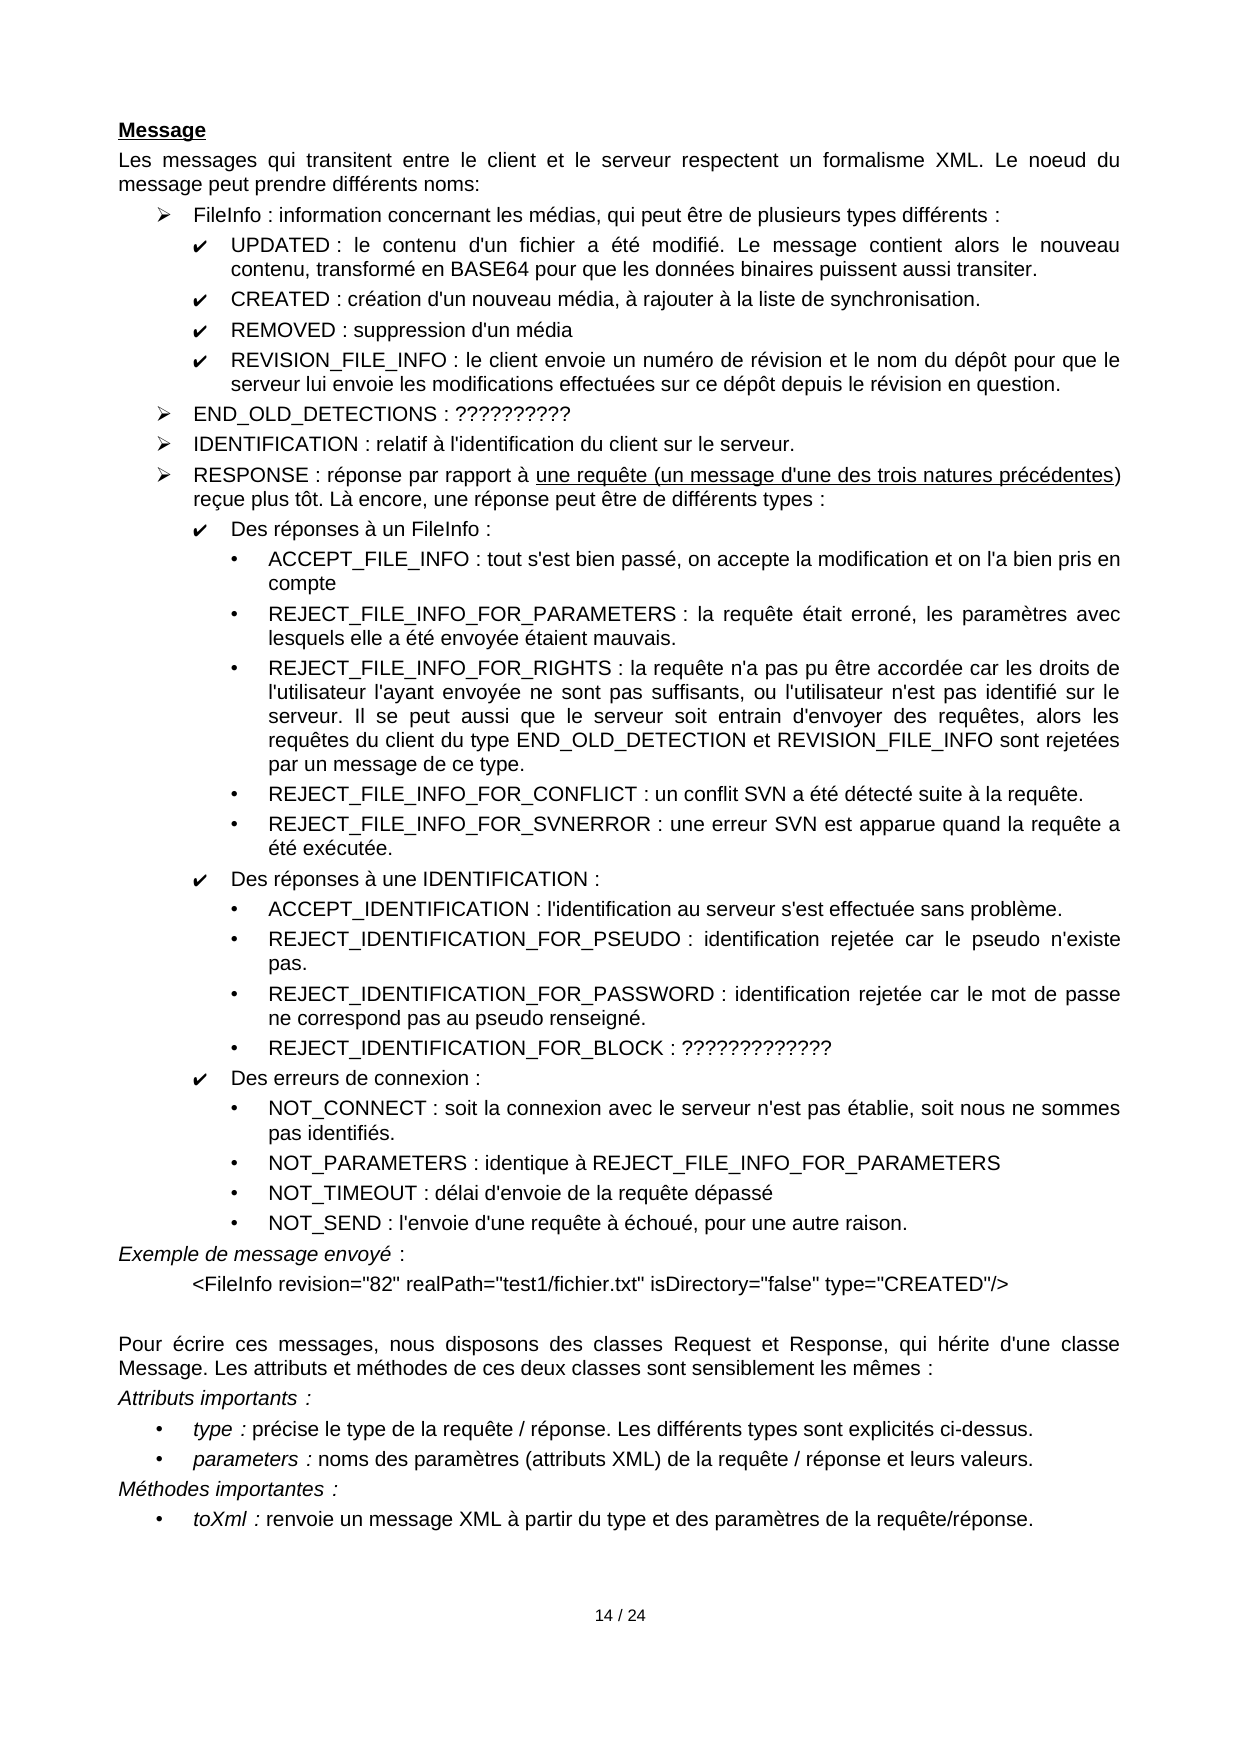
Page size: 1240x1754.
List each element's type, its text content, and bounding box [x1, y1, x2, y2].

text Pour écrire ces messages, nous disposons des classes Request et Response, qui hérite d'une classe Message. Les attributs et méthodes de ces deux classes sont sensiblement les mêmes : [118, 1332, 1121, 1380]
text Attributs importants : [118, 1386, 1121, 1410]
list REJECT_FILE_INFO_FOR_CONFLICT : un conflit SVN a été détecté suite à la requête. [231, 782, 1121, 806]
list NOT_TIMEOUT : délai d'envoie de la requête dépassé [231, 1181, 1121, 1205]
subtitle Message [118, 118, 1121, 142]
list NOT_PARAMETERS : identique à REJECT_FILE_INFO_FOR_PARAMETERS [231, 1151, 1121, 1174]
list toXml : renvoie un message XML à partir du type et des paramètres de la requête/réponse. [156, 1507, 1121, 1531]
list CREATED : création d'un nouveau média, à rajouter à la liste de synchronisation. [193, 287, 1121, 311]
list REMOVED : suppression d'un média [193, 317, 1121, 341]
list REJECT_FILE_INFO_FOR_RIGHTS : la requête n'a pas pu être accordée car les droits de l'utilisateur l'ayant envoyée ne sont pas suffisants, ou l'utilisateur n'est pas identifié sur le serveur. Il se peut aussi que le serveur soit entrain d'envoyer des requêtes, alors les requêtes du client du type END_OLD_DETECTION et REVISION_FILE_INFO sont rejetées par un message de ce type. [231, 656, 1121, 776]
list REJECT_FILE_INFO_FOR_SVNERROR : une erreur SVN est apparue quand la requête a été exécutée. [231, 812, 1121, 860]
text <FileInfo revision="82" realPath="test1/fichier.txt" isDirectory="false" type="CREATED"/> [118, 1272, 1121, 1296]
text Les messages qui transitent entre le client et le serveur respectent un formalisme XML. Le noeud du message peut prendre différents noms: [118, 148, 1121, 196]
list Des réponses à une IDENTIFICATION : [193, 866, 1121, 891]
text Exemple de message envoyé : [118, 1241, 1121, 1265]
list type : précise le type de la requête / réponse. Les différents types sont explicités ci-dessus. [156, 1416, 1121, 1441]
list UPDATED : le contenu d'un fichier a été modifié. Le message contient alors le nouveau contenu, transformé en BASE64 pour que les données binaires puissent aussi transiter. [193, 233, 1121, 281]
list REJECT_FILE_INFO_FOR_PARAMETERS : la requête était erroné, les paramètres avec lesquels elle a été envoyée étaient mauvais. [231, 601, 1121, 649]
list ACCEPT_FILE_INFO : tout s'est bien passé, on accepte la modification et on l'a bien pris en compte [231, 547, 1121, 595]
list RESPONSE : réponse par rapport à une requête (un message d'une des trois natures précédentes) reçue plus tôt. Là encore, une réponse peut être de différents types : [156, 463, 1121, 511]
list REVISION_FILE_INFO : le client envoie un numéro de révision et le nom du dépôt pour que le serveur lui envoie les modifications effectuées sur ce dépôt depuis le révision en question. [193, 348, 1121, 396]
list IDENTIFICATION : relatif à l'identification du client sur le serveur. [156, 432, 1121, 456]
list REJECT_IDENTIFICATION_FOR_PASSWORD : identification rejetée car le mot de passe ne correspond pas au pseudo renseigné. [231, 981, 1121, 1029]
list ACCEPT_IDENTIFICATION : l'identification au serveur s'est effectuée sans problème. [231, 897, 1121, 921]
list NOT_SEND : l'envoie d'une requête à échoué, pour une autre raison. [231, 1211, 1121, 1235]
list REJECT_IDENTIFICATION_FOR_PSEUDO : identification rejetée car le pseudo n'existe pas. [231, 927, 1121, 975]
list REJECT_IDENTIFICATION_FOR_BLOCK : ????????????? [231, 1036, 1121, 1060]
text Méthodes importantes : [118, 1477, 1121, 1501]
list END_OLD_DETECTIONS : ?????????? [156, 402, 1121, 426]
list FileInfo : information concernant les médias, qui peut être de plusieurs types différents : [156, 202, 1121, 227]
list parameters : noms des paramètres (attributs XML) de la requête / réponse et leurs valeurs. [156, 1447, 1121, 1471]
list Des erreurs de connexion : [193, 1066, 1121, 1090]
list NOT_CONNECT : soit la connexion avec le serveur n'est pas établie, soit nous ne sommes pas identifiés. [231, 1096, 1121, 1144]
list Des réponses à un FileInfo : [193, 517, 1121, 541]
